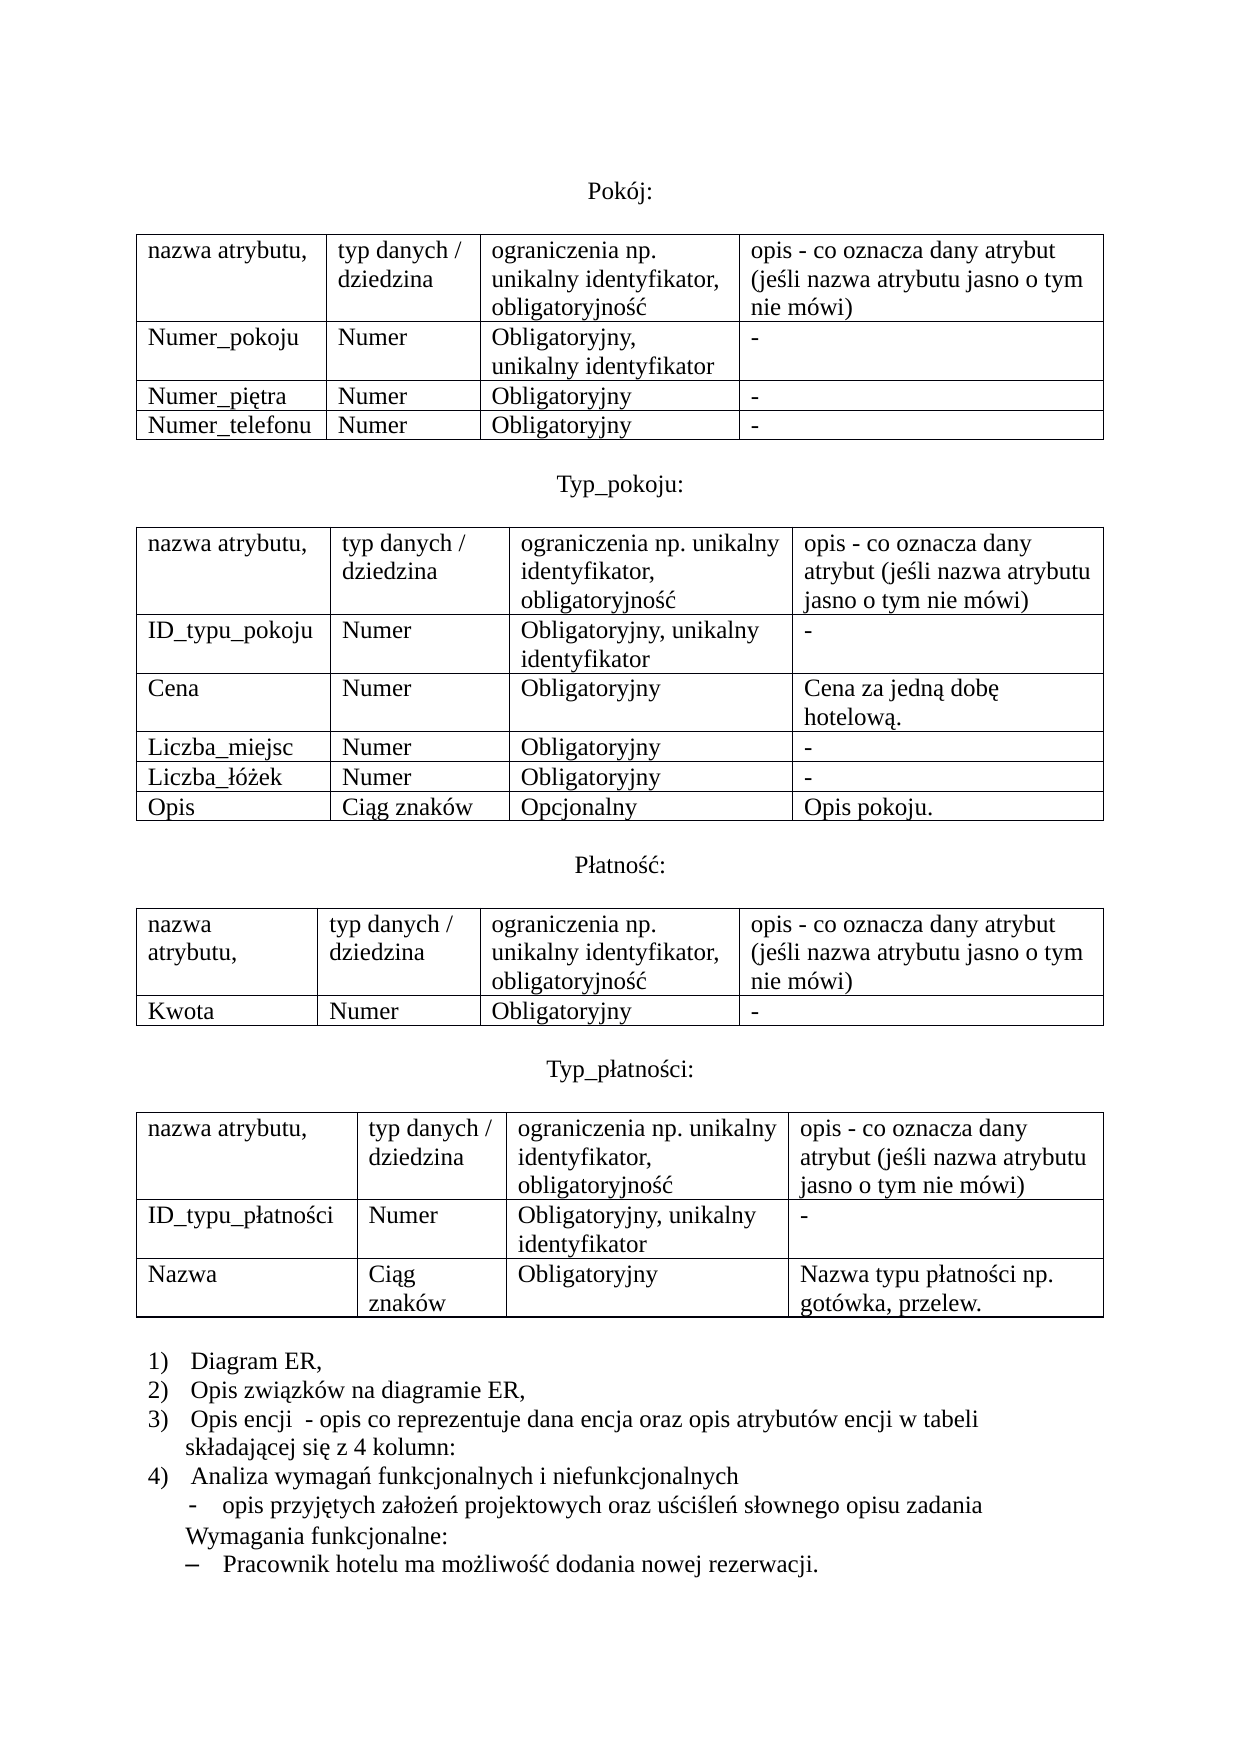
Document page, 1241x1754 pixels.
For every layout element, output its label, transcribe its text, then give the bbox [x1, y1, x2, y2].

table_cell - [740, 411, 1103, 439]
table_cell Obligatoryjny [481, 381, 739, 409]
table_cell Opcjonalny [510, 792, 792, 820]
table_cell Numer [327, 411, 480, 439]
table_header nazwa atrybutu, [137, 528, 330, 614]
table_header opis - co oznacza dany atrybut (jeśli nazwa atrybutu jasno o tym nie mówi) [789, 1113, 1103, 1199]
table_cell Opis pokoju. [793, 792, 1103, 820]
table_header typ danych / dziedzina [318, 909, 480, 995]
table_cell Opis [137, 792, 330, 820]
table_cell Cena za jedną dobę hotelową. [793, 674, 1103, 731]
table_cell Obligatoryjny, unikalny identyfikator [507, 1200, 788, 1258]
table_cell - [740, 381, 1103, 409]
table_cell Numer_piętra [137, 381, 326, 409]
text 4) Analiza wymagań funkcjonalnych i niefunkcjonalnych [148, 1461, 1093, 1490]
text Płatność: [148, 850, 1093, 879]
table_cell Numer [331, 674, 509, 731]
text Pokój: [148, 176, 1093, 205]
table_cell Ciąg znaków [331, 792, 509, 820]
table_header nazwa atrybutu, [137, 235, 326, 321]
table_cell Kwota [137, 996, 317, 1025]
text Wymagania funkcjonalne: [185, 1521, 1093, 1549]
table_cell Obligatoryjny [481, 411, 739, 439]
list Pracownik hotelu ma możliwość dodania nowej rezerwacji. [185, 1549, 1093, 1578]
table_cell - [789, 1200, 1103, 1258]
table_cell Liczba_miejsc [137, 732, 330, 761]
table_header opis - co oznacza dany atrybut (jeśli nazwa atrybutu jasno o tym nie mówi) [740, 235, 1103, 321]
table_cell Numer [327, 381, 480, 409]
table_cell Obligatoryjny [481, 996, 739, 1025]
table_header typ danych / dziedzina [327, 235, 480, 321]
text 1) Diagram ER, [148, 1346, 1093, 1375]
table_cell Obligatoryjny [510, 732, 792, 761]
table_cell Numer [358, 1200, 506, 1258]
table_header typ danych / dziedzina [358, 1113, 506, 1199]
text 2) Opis związków na diagramie ER, [148, 1375, 1093, 1404]
text Typ_pokoju: [148, 469, 1093, 498]
table_cell Nazwa typu płatności np. gotówka, przelew. [789, 1259, 1103, 1316]
table_cell Obligatoryjny [507, 1259, 788, 1316]
text Typ_płatności: [148, 1054, 1093, 1083]
table_cell - [793, 615, 1103, 672]
table_cell Obligatoryjny, unikalny identyfikator [510, 615, 792, 672]
table_header ograniczenia np. unikalny identyfikator, obligatoryjność [507, 1113, 788, 1199]
table_cell - [793, 732, 1103, 761]
table_cell Obligatoryjny, unikalny identyfikator [481, 322, 739, 380]
table_header opis - co oznacza dany atrybut (jeśli nazwa atrybutu jasno o tym nie mówi) [793, 528, 1103, 614]
table_cell ID_typu_pokoju [137, 615, 330, 672]
table_cell - [740, 322, 1103, 380]
table_cell - [793, 762, 1103, 791]
table_cell Numer_telefonu [137, 411, 326, 439]
table_cell - [740, 996, 1103, 1025]
table_header nazwa atrybutu, [137, 909, 317, 995]
table_cell Obligatoryjny [510, 762, 792, 791]
table_cell Numer [327, 322, 480, 380]
table_cell Ciąg znaków [358, 1259, 506, 1316]
table_cell ID_typu_płatności [137, 1200, 357, 1258]
table_cell Obligatoryjny [510, 674, 792, 731]
table_cell Numer [331, 732, 509, 761]
table_header opis - co oznacza dany atrybut (jeśli nazwa atrybutu jasno o tym nie mówi) [740, 909, 1103, 995]
table_header ograniczenia np. unikalny identyfikator, obligatoryjność [510, 528, 792, 614]
table_header nazwa atrybutu, [137, 1113, 357, 1199]
table_cell Numer_pokoju [137, 322, 326, 380]
table_header ograniczenia np. unikalny identyfikator, obligatoryjność [481, 235, 739, 321]
table_cell Numer [331, 615, 509, 672]
table_cell Liczba_łóżek [137, 762, 330, 791]
table_cell Numer [318, 996, 480, 1025]
table_header typ danych / dziedzina [331, 528, 509, 614]
text - opis przyjętych założeń projektowych oraz uściśleń słownego opisu zadania [185, 1490, 1093, 1521]
table_cell Numer [331, 762, 509, 791]
table_cell Nazwa [137, 1259, 357, 1316]
text 3) Opis encji - opis co reprezentuje dana encja oraz opis atrybutów encji w tabeli składającej się z 4 kolumn: [148, 1404, 1093, 1461]
table_cell Cena [137, 674, 330, 731]
table_header ograniczenia np. unikalny identyfikator, obligatoryjność [481, 909, 739, 995]
